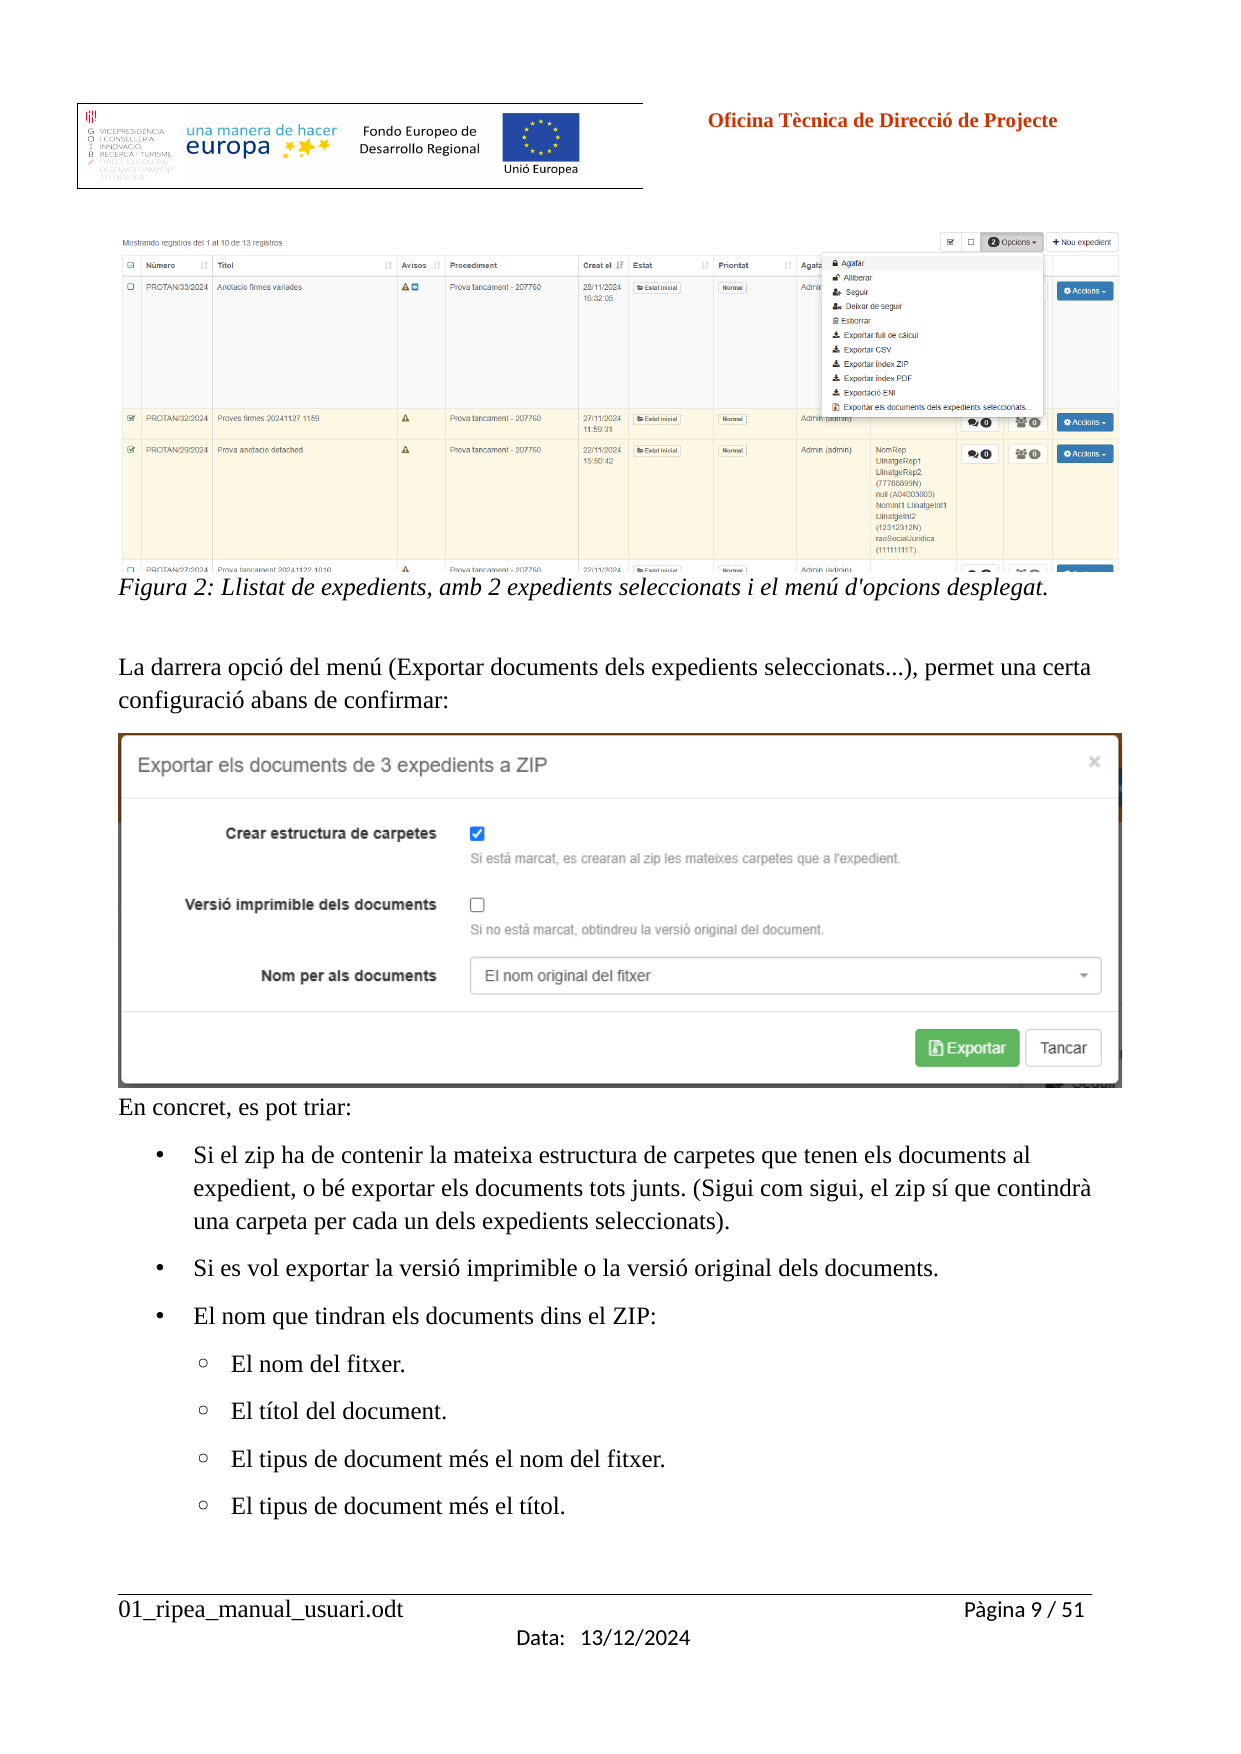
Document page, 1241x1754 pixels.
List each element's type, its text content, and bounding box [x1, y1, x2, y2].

picture [82, 108, 178, 182]
list El nom del fitxer. [193, 1349, 1122, 1377]
list El nom que tindran els documents dins el ZIP: [156, 1301, 1122, 1330]
list Si el zip ha de contenir la mateixa estructura de carpetes que tenen els documents al expedient, o bé exportar els documents tots junts. (Sigui com sigui, el zip sí que contindrà una carpeta per cada un dels expedients seleccionats). [156, 1140, 1122, 1234]
picture [118, 733, 1123, 1088]
list El tipus de document més el títol. [193, 1491, 1122, 1520]
picture [184, 108, 585, 182]
text En concret, es pot triar: [118, 1088, 1122, 1121]
text La darrera opció del menú (Exportar documents dels expedients seleccionats...), permet una certa configuració abans de confirmar: [118, 652, 1122, 714]
list Si es vol exportar la versió imprimible o la versió original dels documents. [156, 1253, 1122, 1282]
list El tipus de document més el nom del fitxer. [193, 1444, 1122, 1473]
picture [118, 228, 1123, 572]
list El títol del document. [193, 1396, 1122, 1425]
text Figura 2: Llistat de expedients, amb 2 expedients seleccionats i el menú d'opcions desplegat. [118, 572, 1122, 601]
